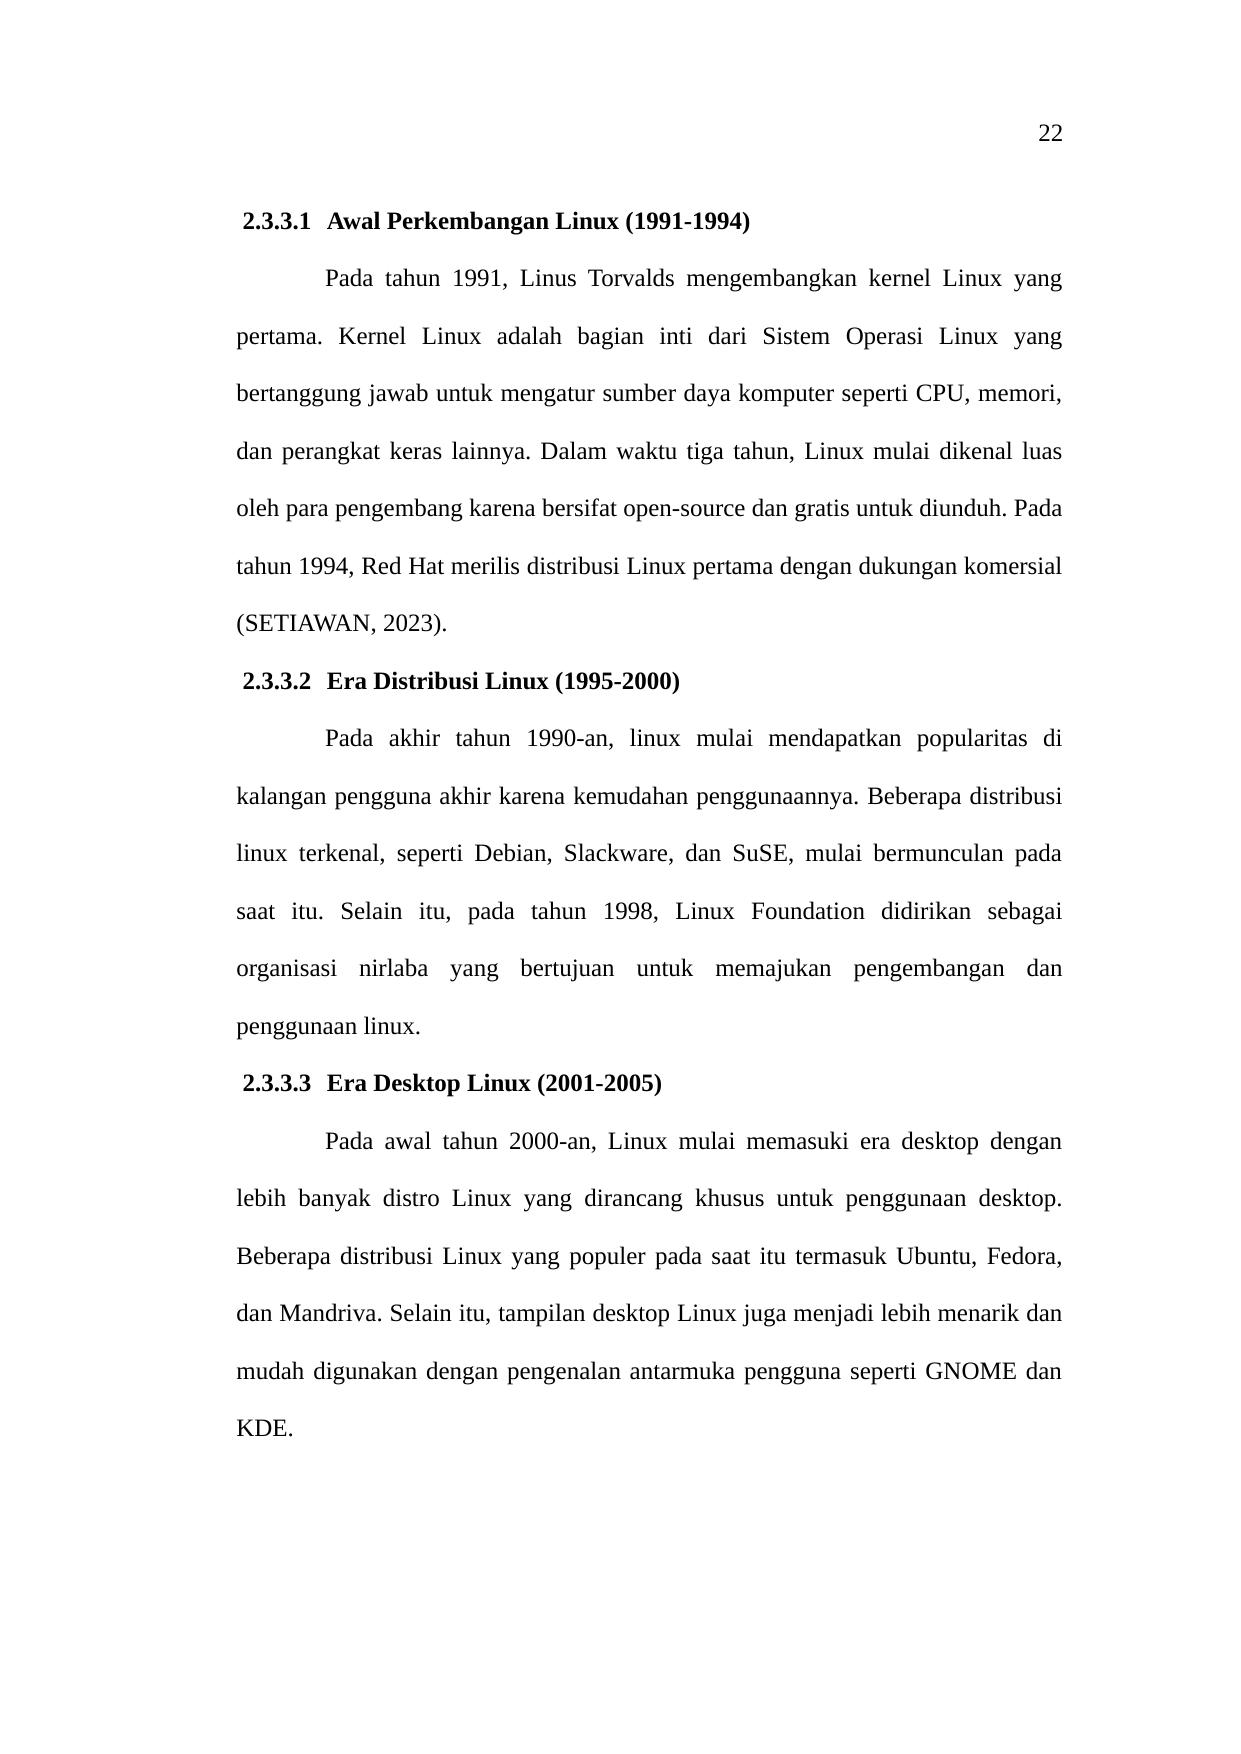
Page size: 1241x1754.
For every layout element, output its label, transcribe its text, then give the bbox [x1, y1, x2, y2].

subtitle Era Desktop Linux (2001-2005) [236, 1068, 1063, 1097]
text Pada awal tahun 2000-an, Linux mulai memasuki era desktop dengan lebih banyak distro Linux yang dirancang khusus untuk penggunaan desktop. Beberapa distribusi Linux yang populer pada saat itu termasuk Ubuntu, Fedora, dan Mandriva. Selain itu, tampilan desktop Linux juga menjadi lebih menarik dan mudah digunakan dengan pengenalan antarmuka pengguna seperti GNOME dan KDE. [236, 1126, 1063, 1442]
text Pada tahun 1991, Linus Torvalds mengembangkan kernel Linux yang pertama. Kernel Linux adalah bagian inti dari Sistem Operasi Linux yang bertanggung jawab untuk mengatur sumber daya komputer seperti CPU, memori, dan perangkat keras lainnya. Dalam waktu tiga tahun, Linux mulai dikenal luas oleh para pengembang karena bersifat open-source dan gratis untuk diunduh. Pada tahun 1994, Red Hat merilis distribusi Linux pertama dengan dukungan komersial (SETIAWAN, 2023)⁠. [236, 263, 1063, 637]
subtitle Awal Perkembangan Linux (1991-1994) [236, 206, 1063, 235]
subtitle Era Distribusi Linux (1995-2000) [236, 666, 1063, 695]
text Pada akhir tahun 1990-an, linux mulai mendapatkan popularitas di kalangan pengguna akhir karena kemudahan penggunaannya. Beberapa distribusi linux terkenal, seperti Debian, Slackware, dan SuSE, mulai bermunculan pada saat itu. Selain itu, pada tahun 1998, Linux Foundation didirikan sebagai organisasi nirlaba yang bertujuan untuk memajukan pengembangan dan penggunaan linux. [236, 723, 1063, 1040]
